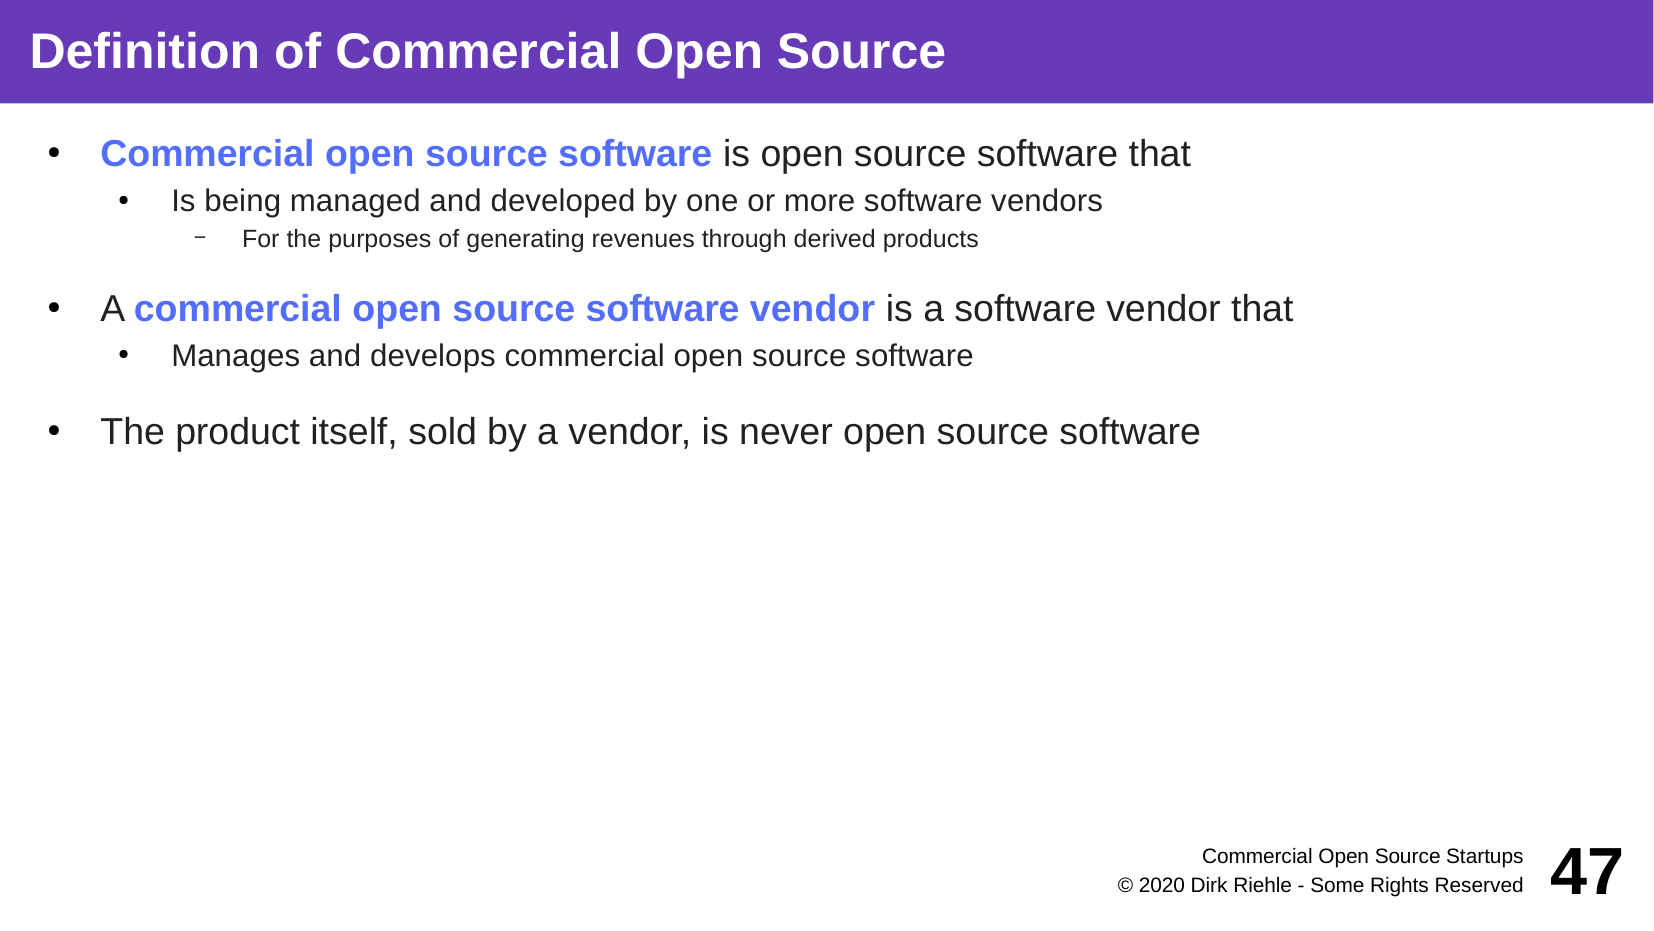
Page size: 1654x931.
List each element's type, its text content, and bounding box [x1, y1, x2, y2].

title Definition of Commercial Open Source [0, 0, 1654, 104]
list Commercial open source software is open source software that Is being managed and developed by one or more software vendors For the purposes of generating revenues through derived products A commercial open source software vendor is a software vendor that Manages and develops commercial open source software The product itself, sold by a vendor, is never open source software [29, 132, 1625, 813]
